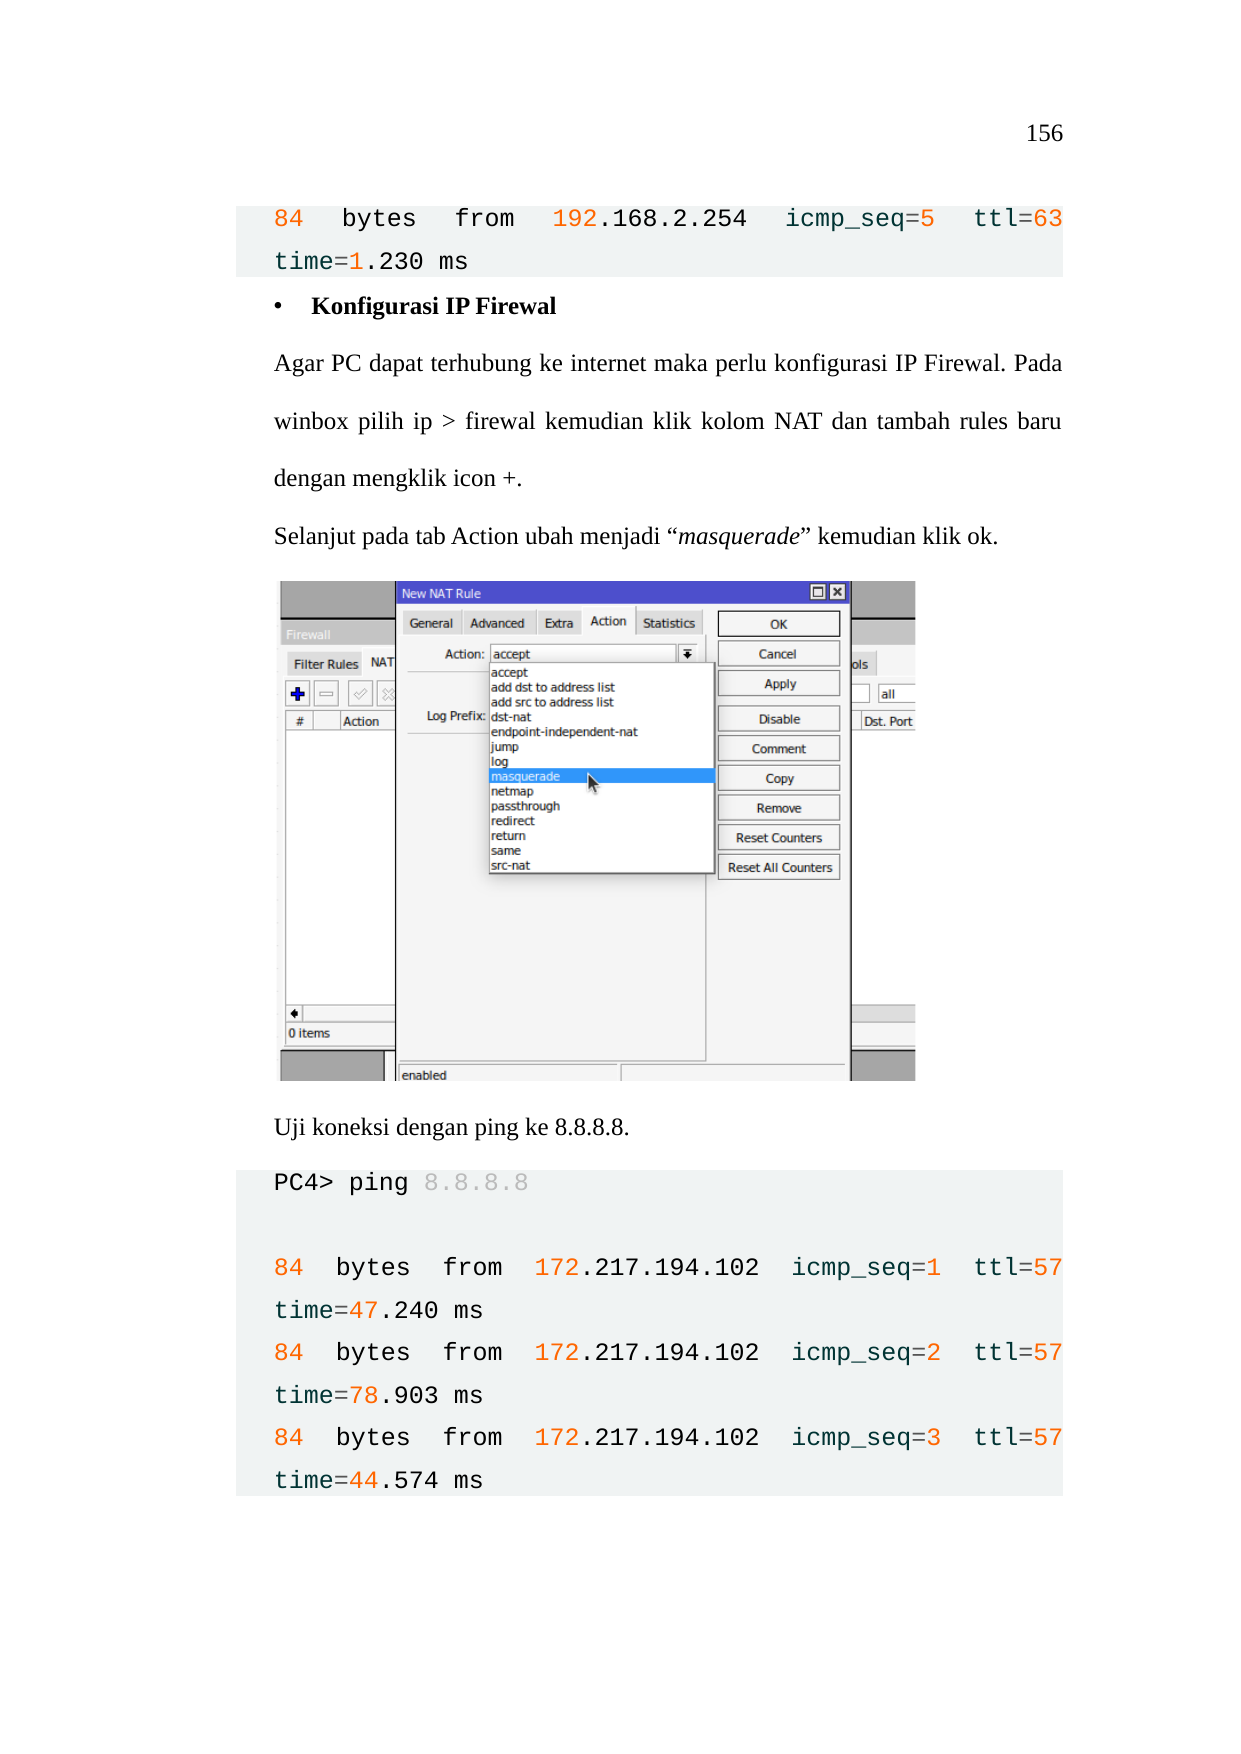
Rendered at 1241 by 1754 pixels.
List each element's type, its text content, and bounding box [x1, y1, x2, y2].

list 84 bytes from 172.217.194.102 icmp_seq=2 ttl=57 time=78.903 ms [236, 1340, 1063, 1411]
picture [276, 581, 916, 1081]
list 84 bytes from 192.168.2.254 icmp_seq=5 ttl=63 time=1.230 ms [236, 206, 1063, 277]
list Selanjut pada tab Action ubah menjadi “masquerade” kemudian klik ok. [236, 521, 1063, 550]
list Uji koneksi dengan ping ke 8.8.8.8. [236, 1112, 1063, 1141]
list 84 bytes from 172.217.194.102 icmp_seq=3 ttl=57 time=44.574 ms [236, 1425, 1063, 1496]
list 84 bytes from 172.217.194.102 icmp_seq=1 ttl=57 time=47.240 ms [236, 1255, 1063, 1326]
list Konfigurasi IP Firewal [274, 291, 1063, 320]
list PC4> ping 8.8.8.8 [236, 1170, 1063, 1198]
list Agar PC dapat terhubung ke internet maka perlu konfigurasi IP Firewal. Pada winbox pilih ip > firewal kemudian klik kolom NAT dan tambah rules baru dengan mengklik icon +. [236, 348, 1063, 492]
